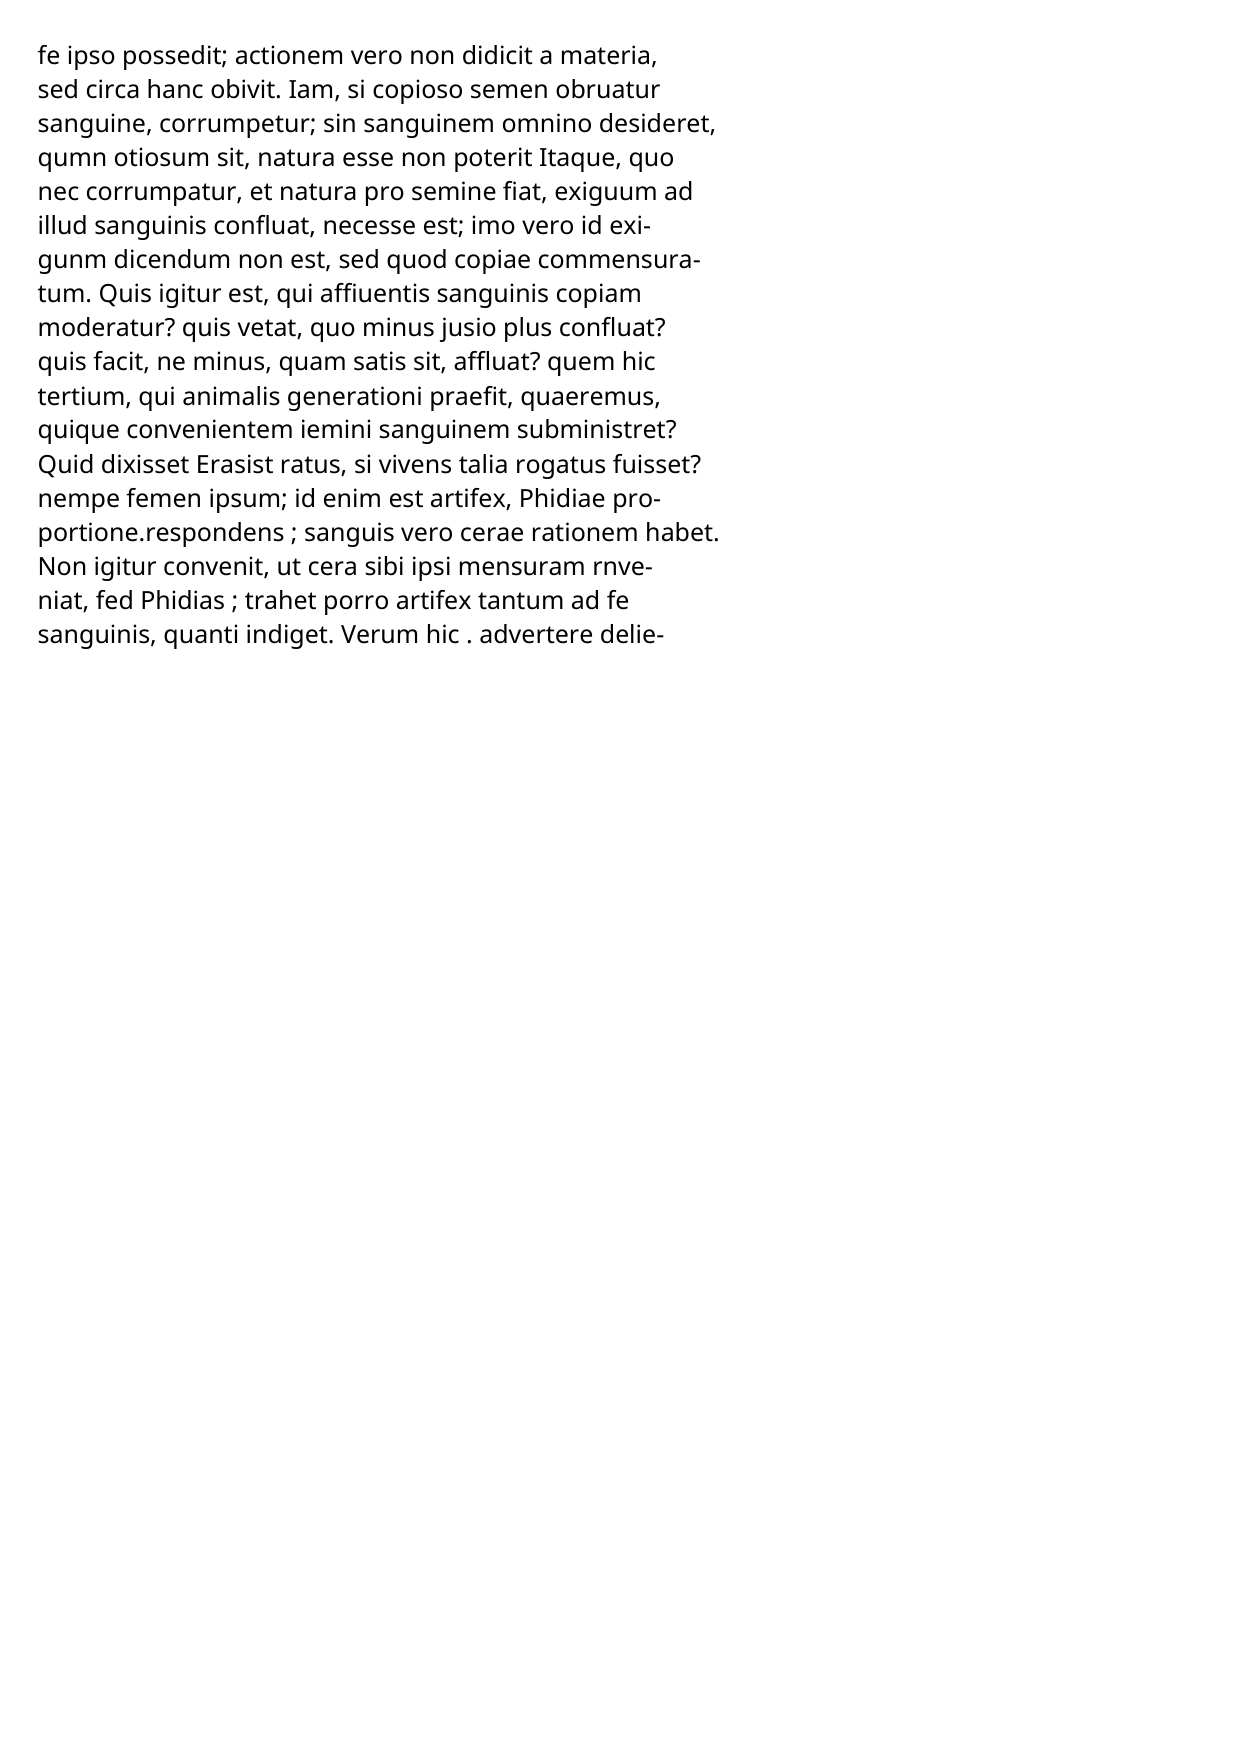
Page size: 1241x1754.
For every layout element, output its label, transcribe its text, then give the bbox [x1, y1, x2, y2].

text fe ipso possedit; actionem vero non didicit a materia, sed circa hanc obivit. Iam, si copioso semen obruatur sanguine, corrumpetur; sin sanguinem omnino desideret, qumn otiosum sit, natura esse non poterit Itaque, quo nec corrumpatur, et natura pro semine fiat, exiguum ad illud sanguinis confluat, necesse est; imo vero id exi- gunm dicendum non est, sed quod copiae commensura- tum. Quis igitur est, qui affiuentis sanguinis copiam moderatur? quis vetat, quo minus jusio plus confluat? quis facit, ne minus, quam satis sit, affluat? quem hic tertium, qui animalis generationi praefit, quaeremus, quique convenientem iemini sanguinem subministret? Quid dixisset Erasist ratus, si vivens talia rogatus fuisset? nempe femen ipsum; id enim est artifex, Phidiae pro- portione.respondens ; sanguis vero cerae rationem habet. Non igitur convenit, ut cera sibi ipsi mensuram rnve- niat, fed Phidias ; trahet porro artifex tantum ad fe sanguinis, quanti indiget. Verum hic . advertere delie- [37, 37, 1203, 651]
